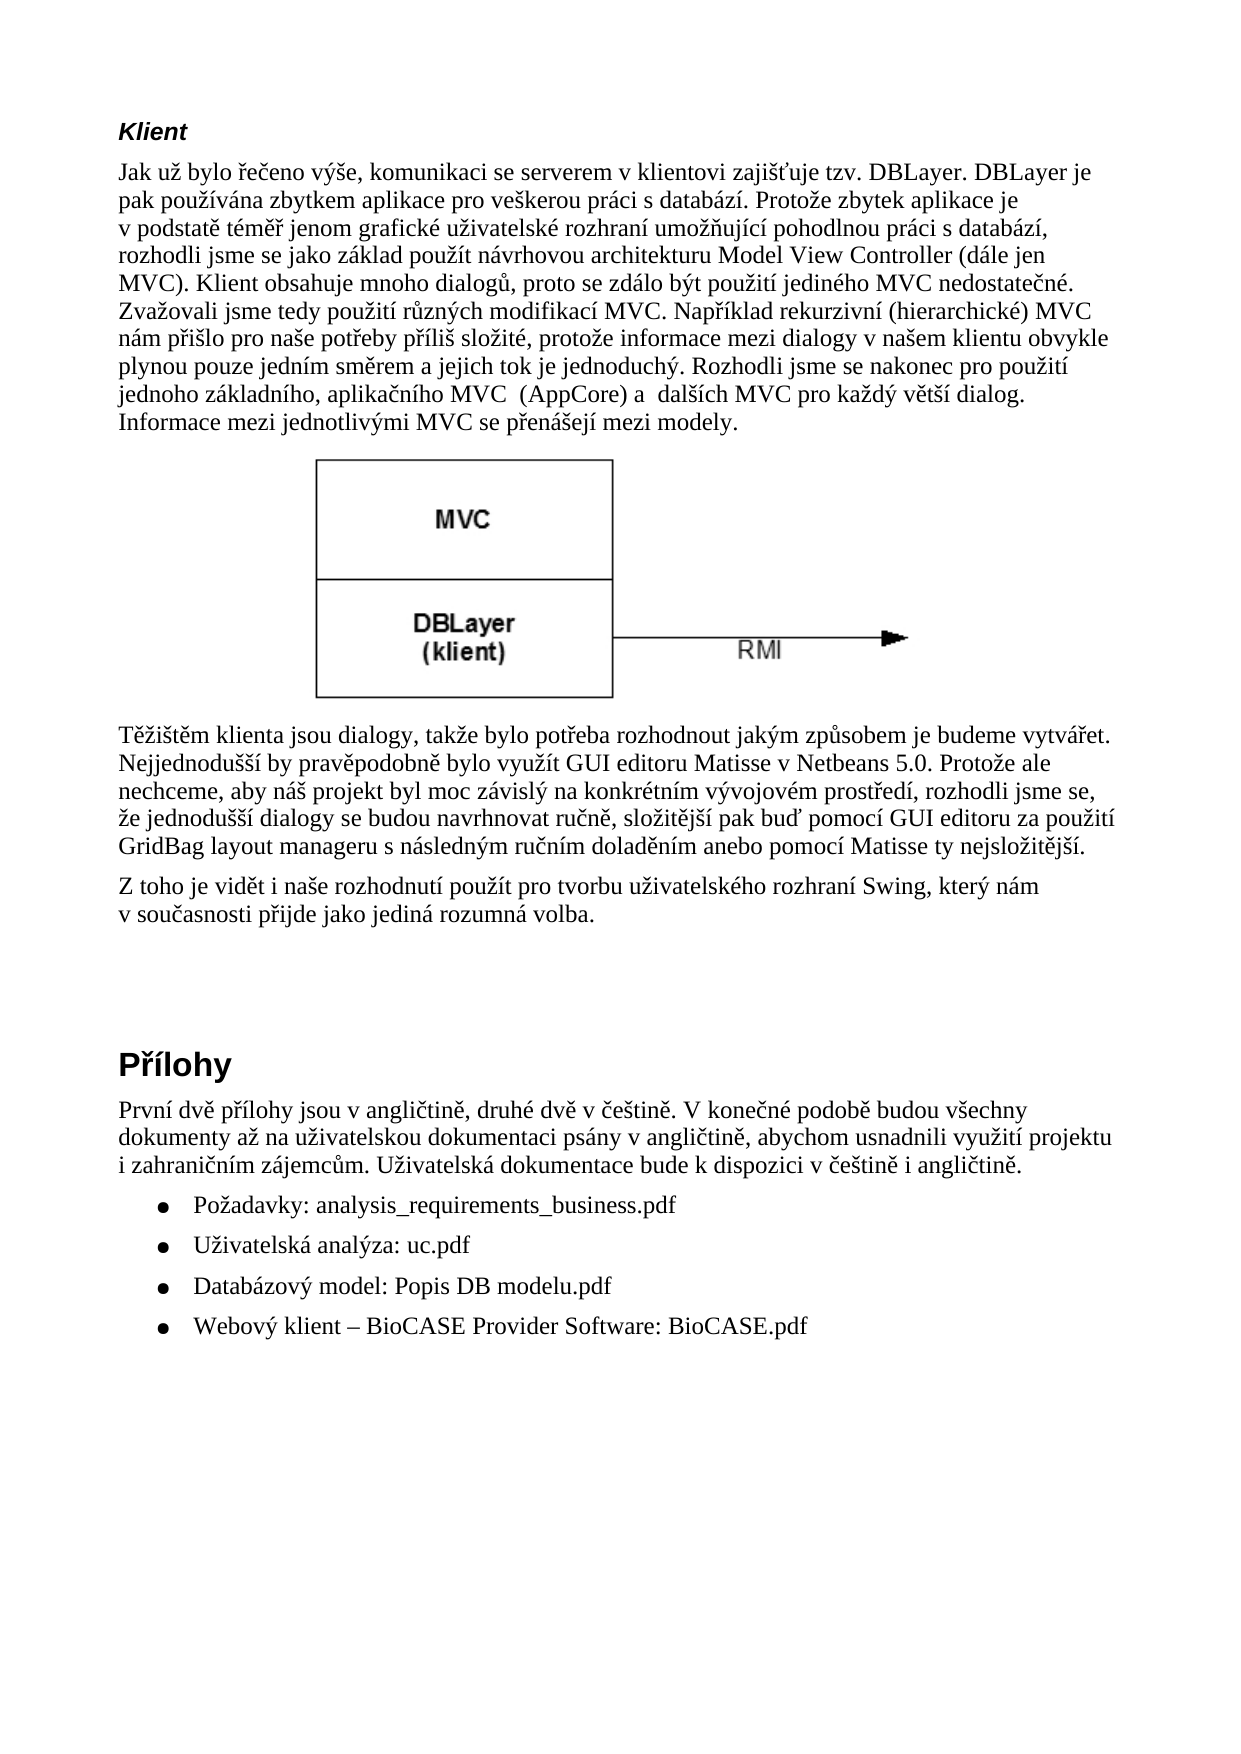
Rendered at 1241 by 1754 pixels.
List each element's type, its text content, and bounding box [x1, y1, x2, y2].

subtitle Přílohy [118, 1046, 1122, 1083]
list Uživatelská analýza: uc.pdf [156, 1232, 1122, 1259]
text Těžištěm klienta jsou dialogy, takže bylo potřeba rozhodnout jakým způsobem je budeme vytvářet. Nejjednodušší by pravěpodobně bylo využít GUI editoru Matisse v Netbeans 5.0. Protože ale nechceme, aby náš projekt byl moc závislý na konkrétním vývojovém prostředí, rozhodli jsme se, že jednodušší dialogy se budou navrhnovat ručně, složitější pak buď pomocí GUI editoru za použití GridBag layout manageru s následným ručním doladěním anebo pomocí Matisse ty nejsložitější. [118, 448, 1122, 860]
subtitle Klient [118, 118, 1122, 146]
text Z toho je vidět i naše rozhodnutí použít pro tvorbu uživatelského rozhraní Swing, který nám v současnosti přijde jako jediná rozumná volba. [118, 872, 1122, 928]
picture [306, 447, 934, 722]
list Požadavky: analysis_requirements_business.pdf [156, 1191, 1122, 1219]
text Jak už bylo řečeno výše, komunikaci se serverem v klientovi zajišťuje tzv. DBLayer. DBLayer je pak používána zbytkem aplikace pro veškerou práci s databází. Protože zbytek aplikace je v podstatě téměř jenom grafické uživatelské rozhraní umožňující pohodlnou práci s databází, rozhodli jsme se jako základ použít návrhovou architekturu Model View Controller (dále jen MVC). Klient obsahuje mnoho dialogů, proto se zdálo být použití jediného MVC nedostatečné. Zvažovali jsme tedy použití různých modifikací MVC. Například rekurzivní (hierarchické) MVC nám přišlo pro naše potřeby příliš složité, protože informace mezi dialogy v našem klientu obvykle plynou pouze jedním směrem a jejich tok je jednoduchý. Rozhodli jsme se nakonec pro použití jednoho základního, aplikačního MVC (AppCore) a dalších MVC pro každý větší dialog. Informace mezi jednotlivými MVC se přenášejí mezi modely. [118, 158, 1122, 435]
text První dvě přílohy jsou v angličtině, druhé dvě v češtině. V konečné podobě budou všechny dokumenty až na uživatelskou dokumentaci psány v angličtině, abychom usnadnili využití projektu i zahraničním zájemcům. Uživatelská dokumentace bude k dispozici v češtině i angličtině. [118, 1096, 1122, 1179]
list Databázový model: Popis DB modelu.pdf [156, 1272, 1122, 1299]
list Webový klient – BioCASE Provider Software: BioCASE.pdf [156, 1312, 1122, 1340]
